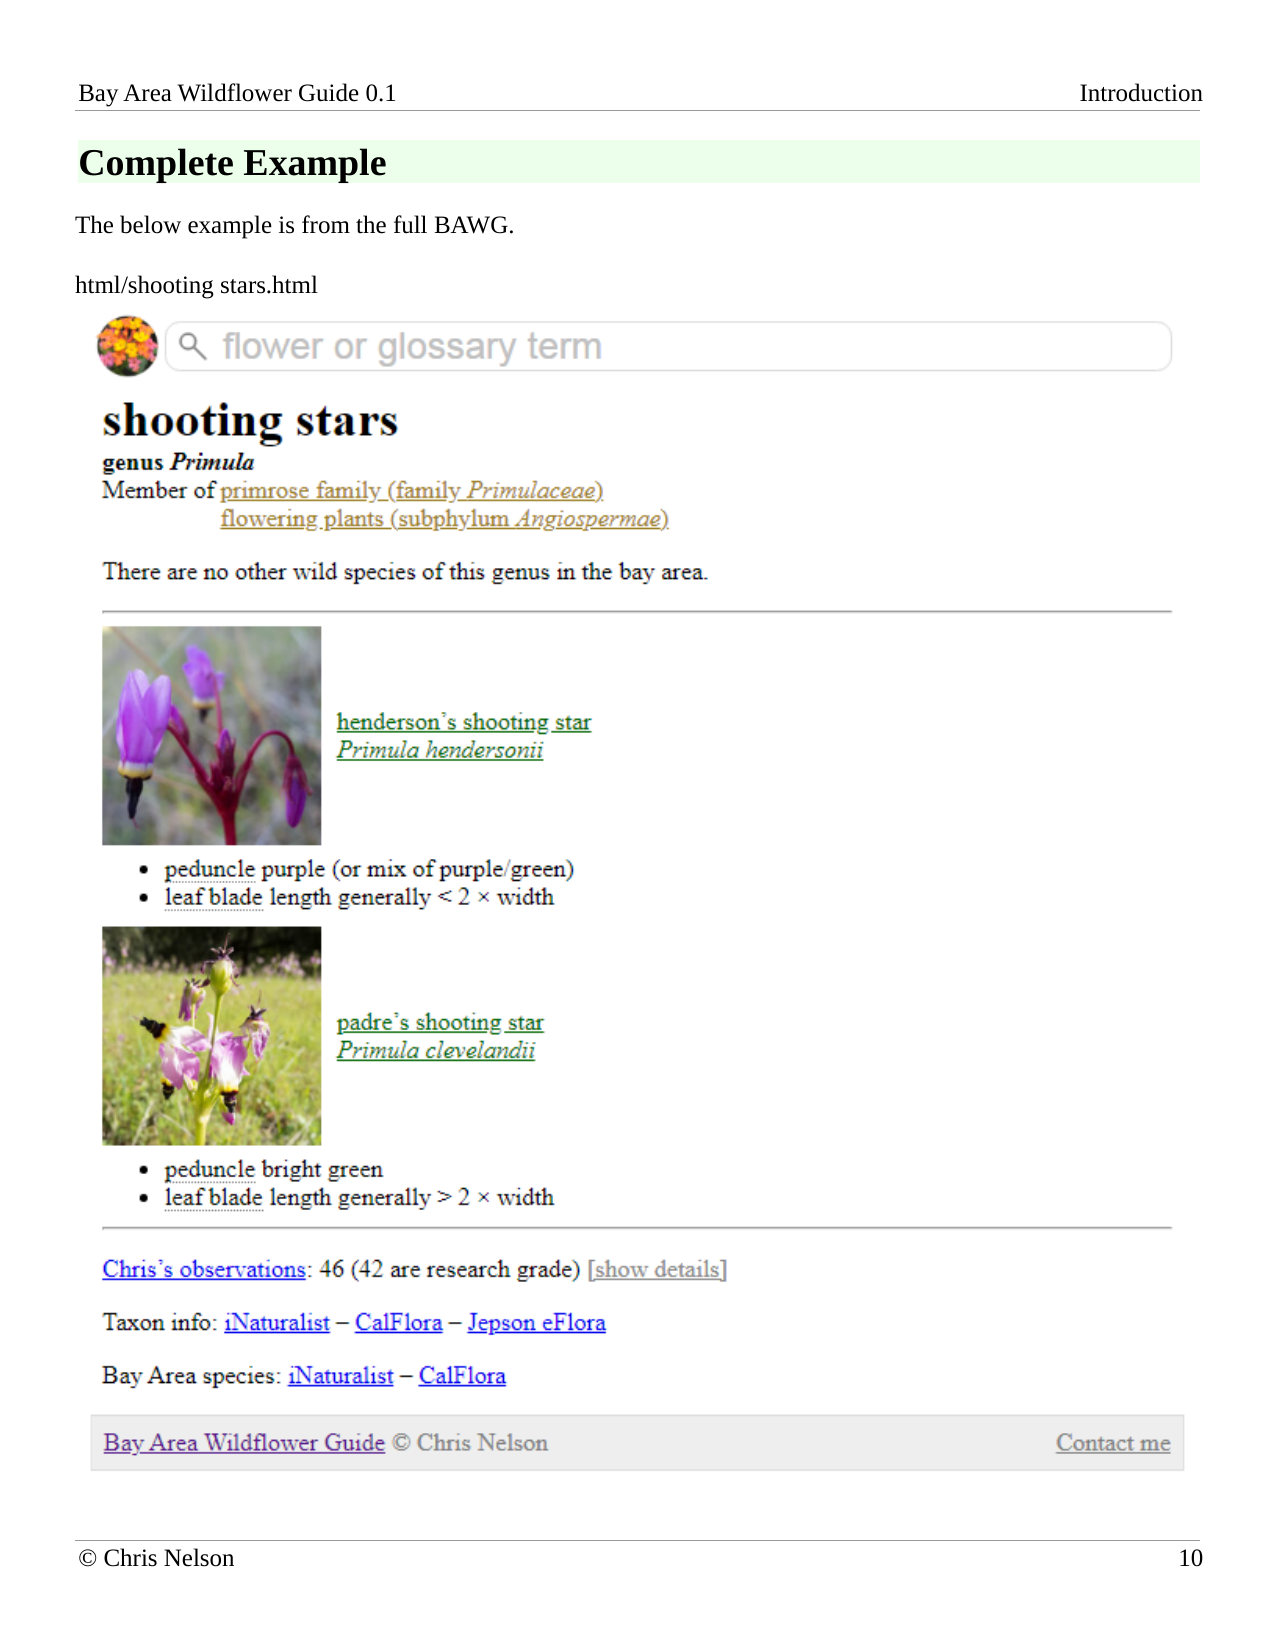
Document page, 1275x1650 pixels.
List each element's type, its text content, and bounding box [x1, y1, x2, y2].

text The below example is from the full BAWG. [75, 211, 1200, 239]
subtitle Complete Example [78, 140, 1200, 183]
picture [90, 309, 1185, 1479]
text html/shooting stars.html [75, 271, 1200, 299]
